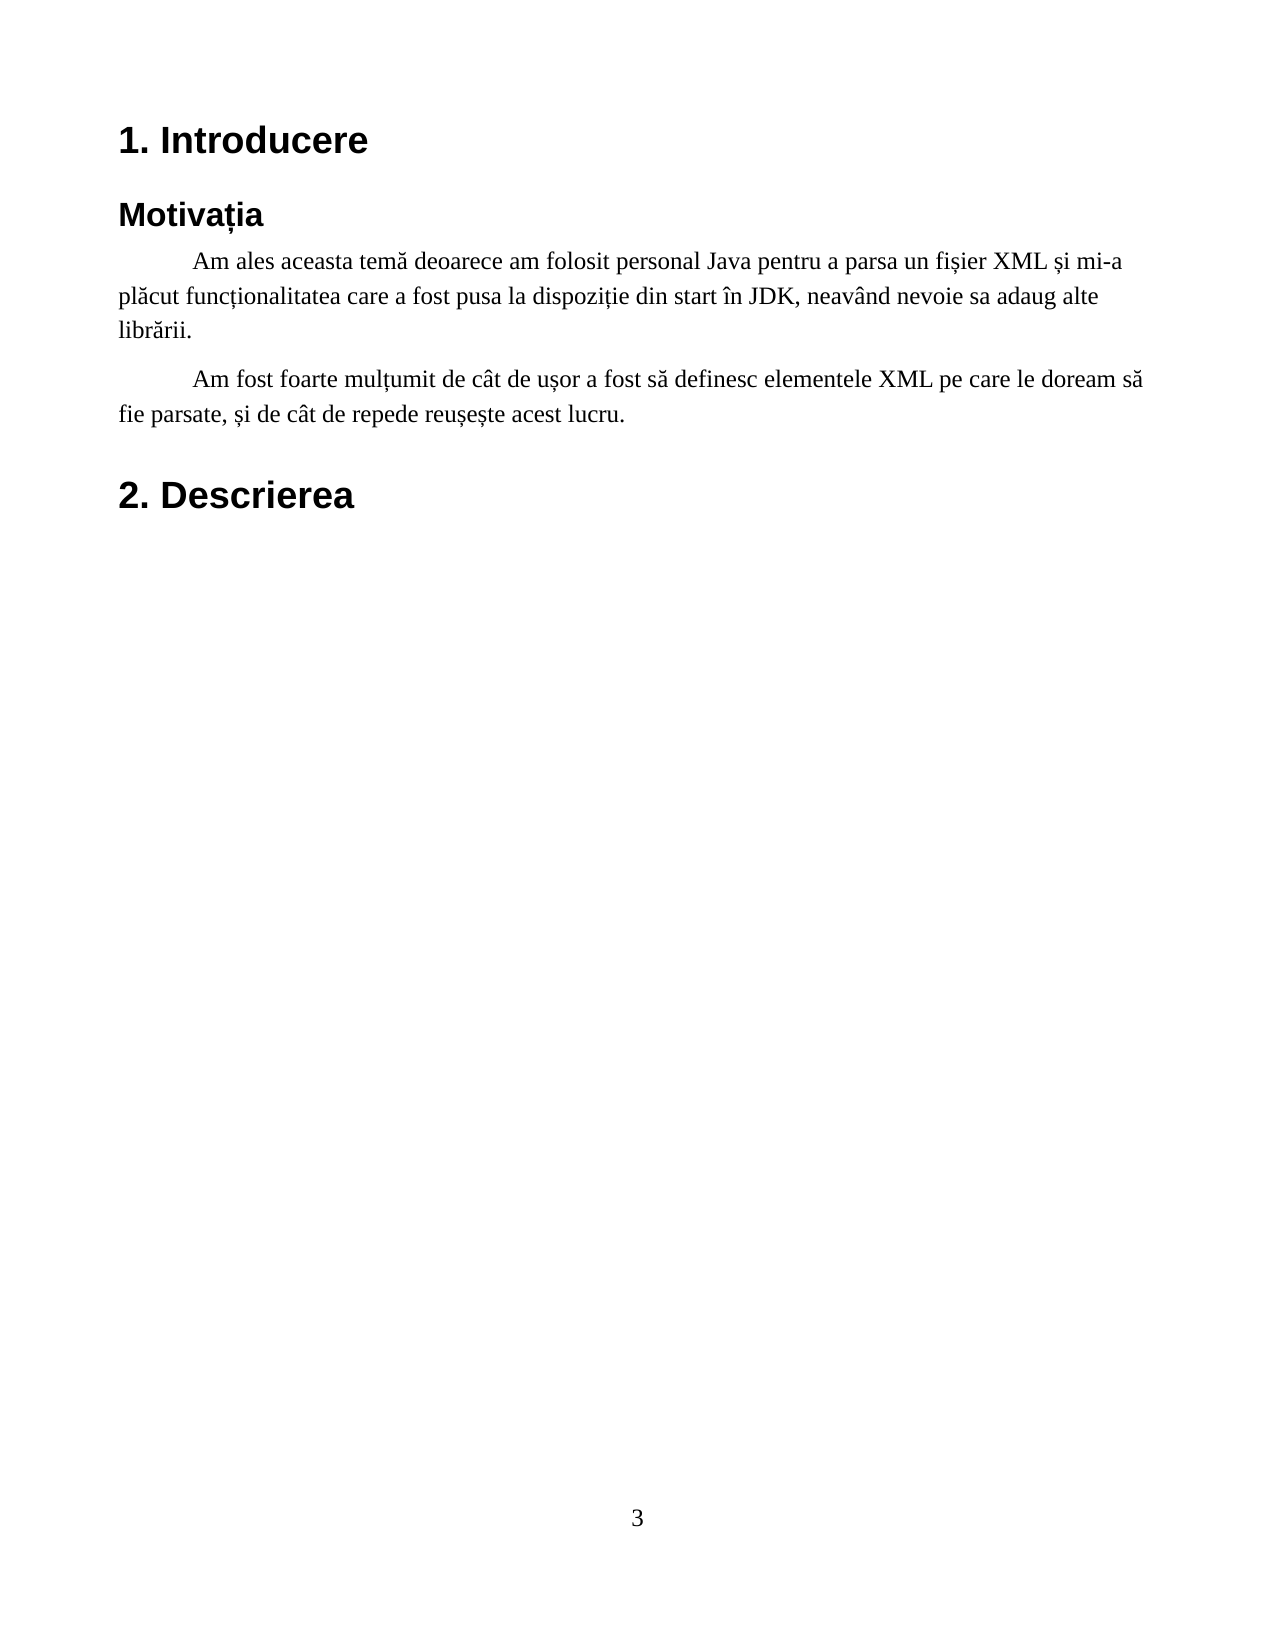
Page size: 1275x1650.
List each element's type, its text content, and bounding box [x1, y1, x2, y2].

subtitle 2. Descrierea [118, 473, 1157, 516]
subtitle 1. Introducere [118, 118, 1157, 162]
subtitle Motivația [118, 195, 1157, 234]
text Am ales aceasta temă deoarece am folosit personal Java pentru a parsa un fișier XML și mi-a plăcut funcționalitatea care a fost pusa la dispoziție din start în JDK, neavând nevoie sa adaug alte librării. [118, 246, 1157, 344]
text Am fost foarte mulțumit de cât de ușor a fost să definesc elementele XML pe care le doream să fie parsate, și de cât de repede reușește acest lucru. [118, 364, 1157, 427]
